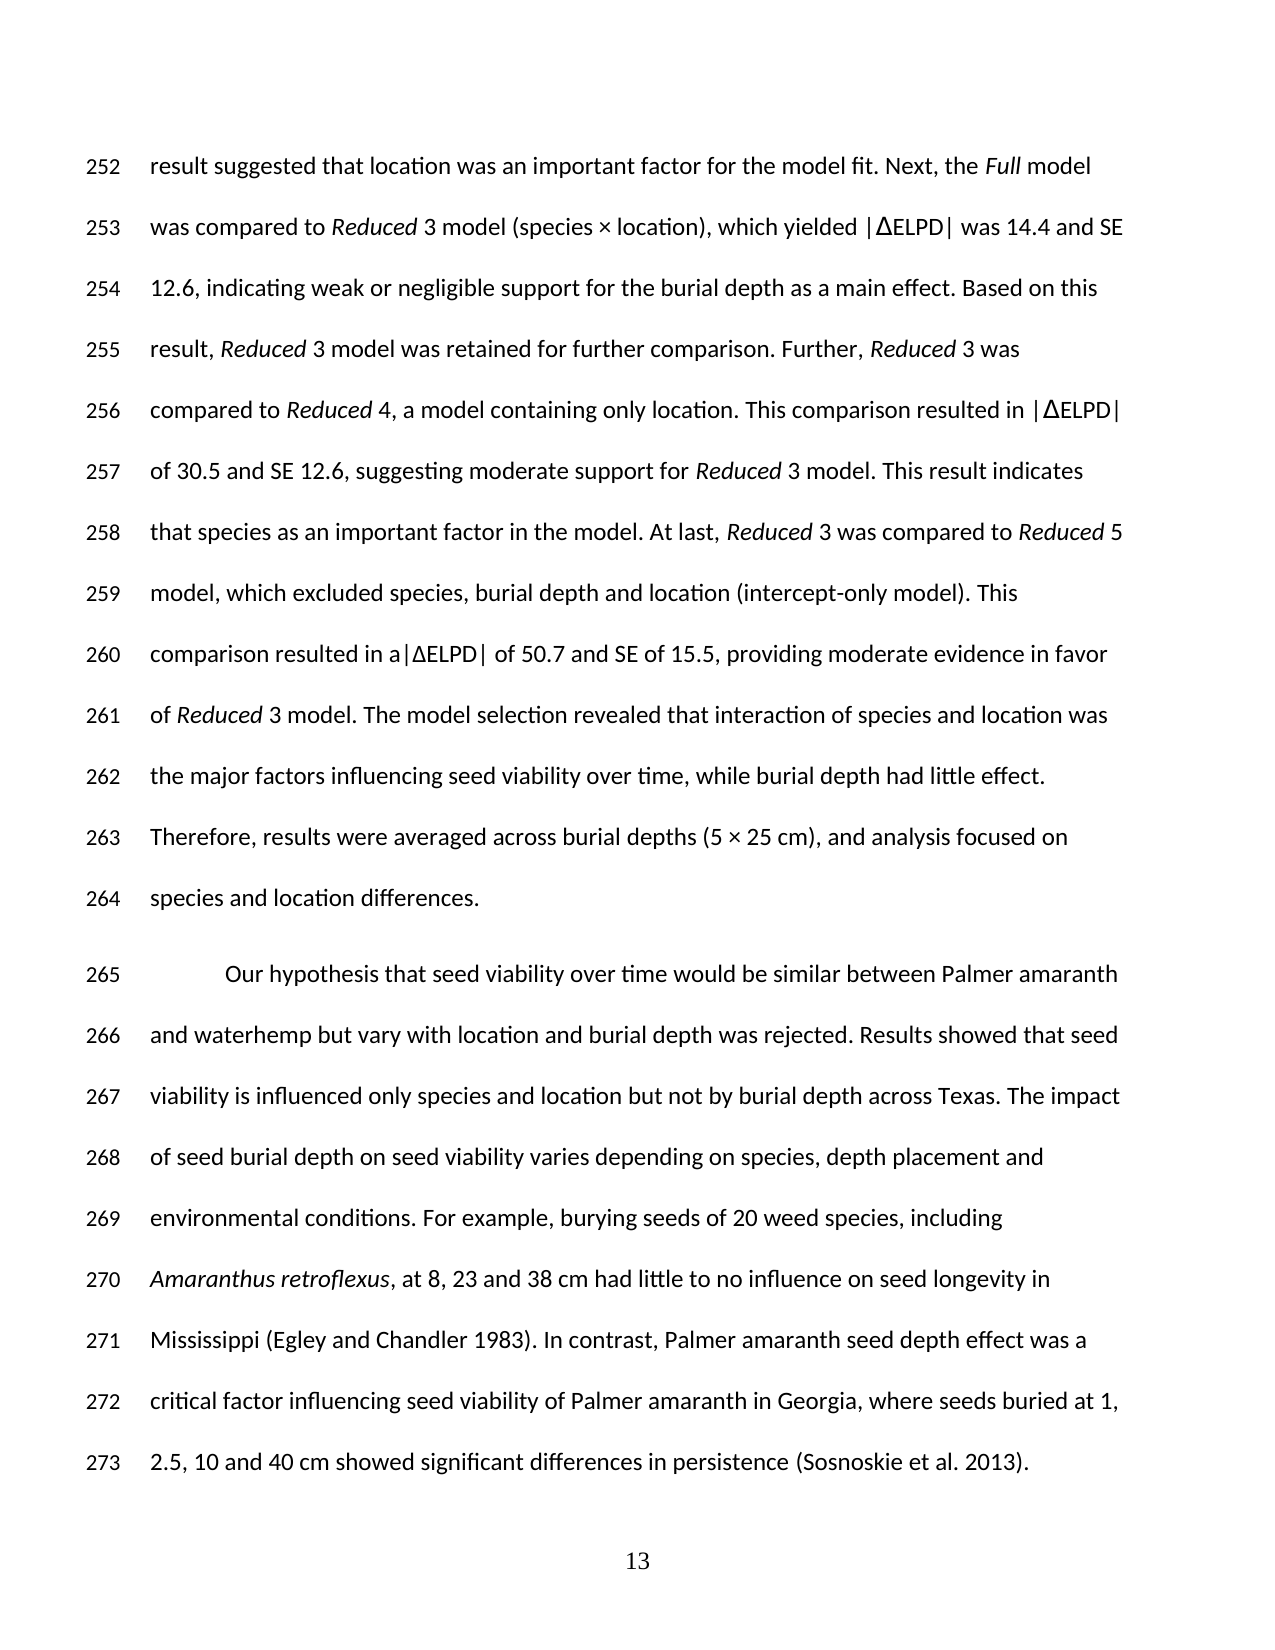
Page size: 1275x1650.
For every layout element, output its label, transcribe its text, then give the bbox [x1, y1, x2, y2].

text result suggested that location was an important factor for the model fit. Next, the Full model was compared to Reduced 3 model (species × location), which yielded |ΔELPD| was 14.4 and SE 12.6, indicating weak or negligible support for the burial depth as a main effect. Based on this result, Reduced 3 model was retained for further comparison. Further, Reduced 3 was compared to Reduced 4, a model containing only location. This comparison resulted in |ΔELPD| of 30.5 and SE 12.6, suggesting moderate support for Reduced 3 model. This result indicates that species as an important factor in the model. At last, Reduced 3 was compared to Reduced 5 model, which excluded species, burial depth and location (intercept-only model). This comparison resulted in a|ΔELPD| of 50.7 and SE of 15.5, providing moderate evidence in favor of Reduced 3 model. The model selection revealed that interaction of species and location was the major factors influencing seed viability over time, while burial depth had little effect. Therefore, results were averaged across burial depths (5 × 25 cm), and analysis focused on species and location differences. [150, 150, 1125, 913]
text Our hypothesis that seed viability over time would be similar between Palmer amaranth and waterhemp but vary with location and burial depth was rejected. Results showed that seed viability is influenced only species and location but not by burial depth across Texas. The impact of seed burial depth on seed viability varies depending on species, depth placement and environmental conditions. For example, burying seeds of 20 weed species, including Amaranthus retroflexus, at 8, 23 and 38 cm had little to no influence on seed longevity in Mississippi (Egley and Chandler 1983). In contrast, Palmer amaranth seed depth effect was a critical factor influencing seed viability of Palmer amaranth in Georgia, where seeds buried at 1, 2.5, 10 and 40 cm showed significant differences in persistence (Sosnoskie et al. 2013). [150, 958, 1125, 1477]
